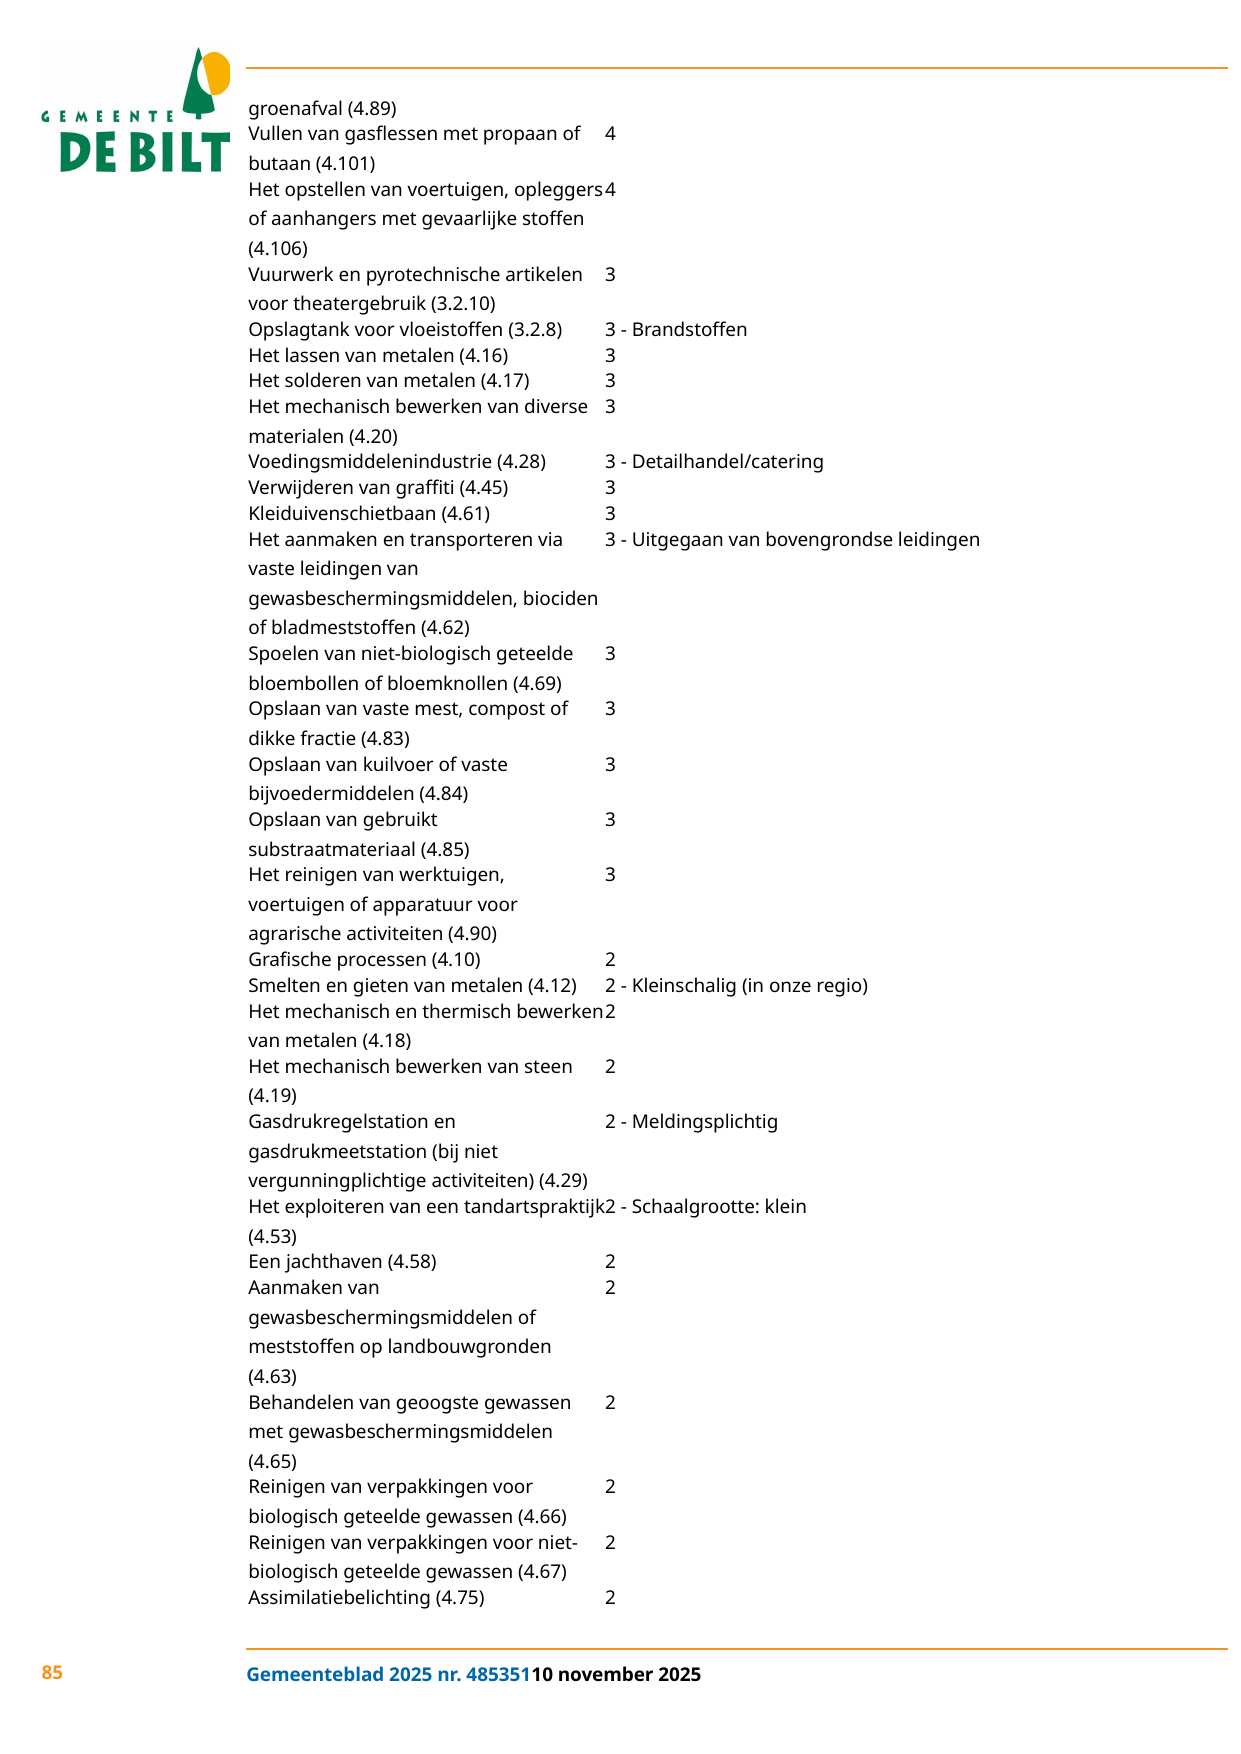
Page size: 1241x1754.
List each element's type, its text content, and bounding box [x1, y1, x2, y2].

table_cell Voedingsmiddelenindustrie (4.28) [248, 449, 605, 474]
table_cell 4 [605, 121, 1152, 176]
table_cell Smelten en gieten van metalen (4.12) [248, 972, 605, 998]
table_cell Opslagtank voor vloeistoffen (3.2.8) [248, 316, 605, 342]
table_cell Het solderen van metalen (4.17) [248, 368, 605, 393]
table_cell Het lassen van metalen (4.16) [248, 342, 605, 367]
table_cell Het exploiteren van een tandartspraktijk (4.53) [248, 1193, 605, 1249]
table_cell Reinigen van verpakkingen voor biologisch geteelde gewassen (4.66) [248, 1474, 605, 1529]
table_cell Reinigen van verpakkingen voor niet-biologisch geteelde gewassen (4.67) [248, 1529, 605, 1584]
table_cell 2 [605, 998, 1152, 1053]
table_cell 2 [605, 1053, 1152, 1108]
table_cell 3 [605, 500, 1152, 526]
table_cell 3 [605, 474, 1152, 500]
table_cell Opslaan van kuilvoer of vaste bijvoedermiddelen (4.84) [248, 751, 605, 806]
table_cell 2 - Meldingsplichtig [605, 1109, 1152, 1193]
table_cell 3 [605, 342, 1152, 367]
table_cell Het aanmaken en transporteren via vaste leidingen van gewasbeschermingsmiddelen, biociden of bladmeststoffen (4.62) [248, 526, 605, 640]
table_cell 2 [605, 1249, 1152, 1274]
table_cell 2 [605, 1584, 1152, 1610]
picture [41, 47, 231, 172]
table_cell [605, 95, 1152, 121]
table_cell Opslaan van vaste mest, compost of dikke fractie (4.83) [248, 696, 605, 751]
table_cell 3 - Brandstoffen [605, 316, 1152, 342]
table_cell 2 [605, 1529, 1152, 1584]
table_cell 3 [605, 640, 1152, 696]
table_cell Kleiduivenschietbaan (4.61) [248, 500, 605, 526]
table_cell Spoelen van niet-biologisch geteelde bloembollen of bloemknollen (4.69) [248, 640, 605, 696]
table_cell 3 [605, 393, 1152, 448]
table_cell Grafische processen (4.10) [248, 946, 605, 972]
table_cell 3 [605, 368, 1152, 393]
table_cell Het reinigen van werktuigen, voertuigen of apparatuur voor agrarische activiteiten (4.90) [248, 861, 605, 946]
table_cell Het mechanisch bewerken van steen (4.19) [248, 1053, 605, 1108]
table_cell Een jachthaven (4.58) [248, 1249, 605, 1274]
table_cell 2 - Schaalgrootte: klein [605, 1193, 1152, 1249]
table_cell 3 [605, 696, 1152, 751]
table_cell Opslaan van gebruikt substraatmateriaal (4.85) [248, 806, 605, 861]
table_cell Gasdrukregelstation en gasdrukmeetstation (bij niet vergunningplichtige activiteiten) (4.29) [248, 1109, 605, 1193]
table_cell Assimilatiebelichting (4.75) [248, 1584, 605, 1610]
table_cell Vullen van gasflessen met propaan of butaan (4.101) [248, 121, 605, 176]
table_cell Verwijderen van graffiti (4.45) [248, 474, 605, 500]
table_cell Behandelen van geoogste gewassen met gewasbeschermingsmiddelen (4.65) [248, 1389, 605, 1474]
table_cell 3 [605, 806, 1152, 861]
table_cell 3 [605, 751, 1152, 806]
table_cell 3 [605, 261, 1152, 316]
table_cell 3 - Detailhandel/catering [605, 449, 1152, 474]
table_cell 2 [605, 1389, 1152, 1474]
table_cell Het mechanisch bewerken van diverse materialen (4.20) [248, 393, 605, 448]
table_cell 3 - Uitgegaan van bovengrondse leidingen [605, 526, 1152, 640]
table_cell 3 [605, 861, 1152, 946]
table_cell groenafval (4.89) [248, 95, 605, 121]
table_cell Het opstellen van voertuigen, opleggers of aanhangers met gevaarlijke stoffen (4.106) [248, 176, 605, 261]
table_cell 2 [605, 1274, 1152, 1389]
table_cell Het mechanisch en thermisch bewerken van metalen (4.18) [248, 998, 605, 1053]
table_cell Aanmaken van gewasbeschermingsmiddelen of meststoffen op landbouwgronden (4.63) [248, 1274, 605, 1389]
table_cell 2 [605, 1474, 1152, 1529]
table_cell Vuurwerk en pyrotechnische artikelen voor theatergebruik (3.2.10) [248, 261, 605, 316]
table_cell 4 [605, 176, 1152, 261]
table_cell 2 - Kleinschalig (in onze regio) [605, 972, 1152, 998]
table_cell 2 [605, 946, 1152, 972]
